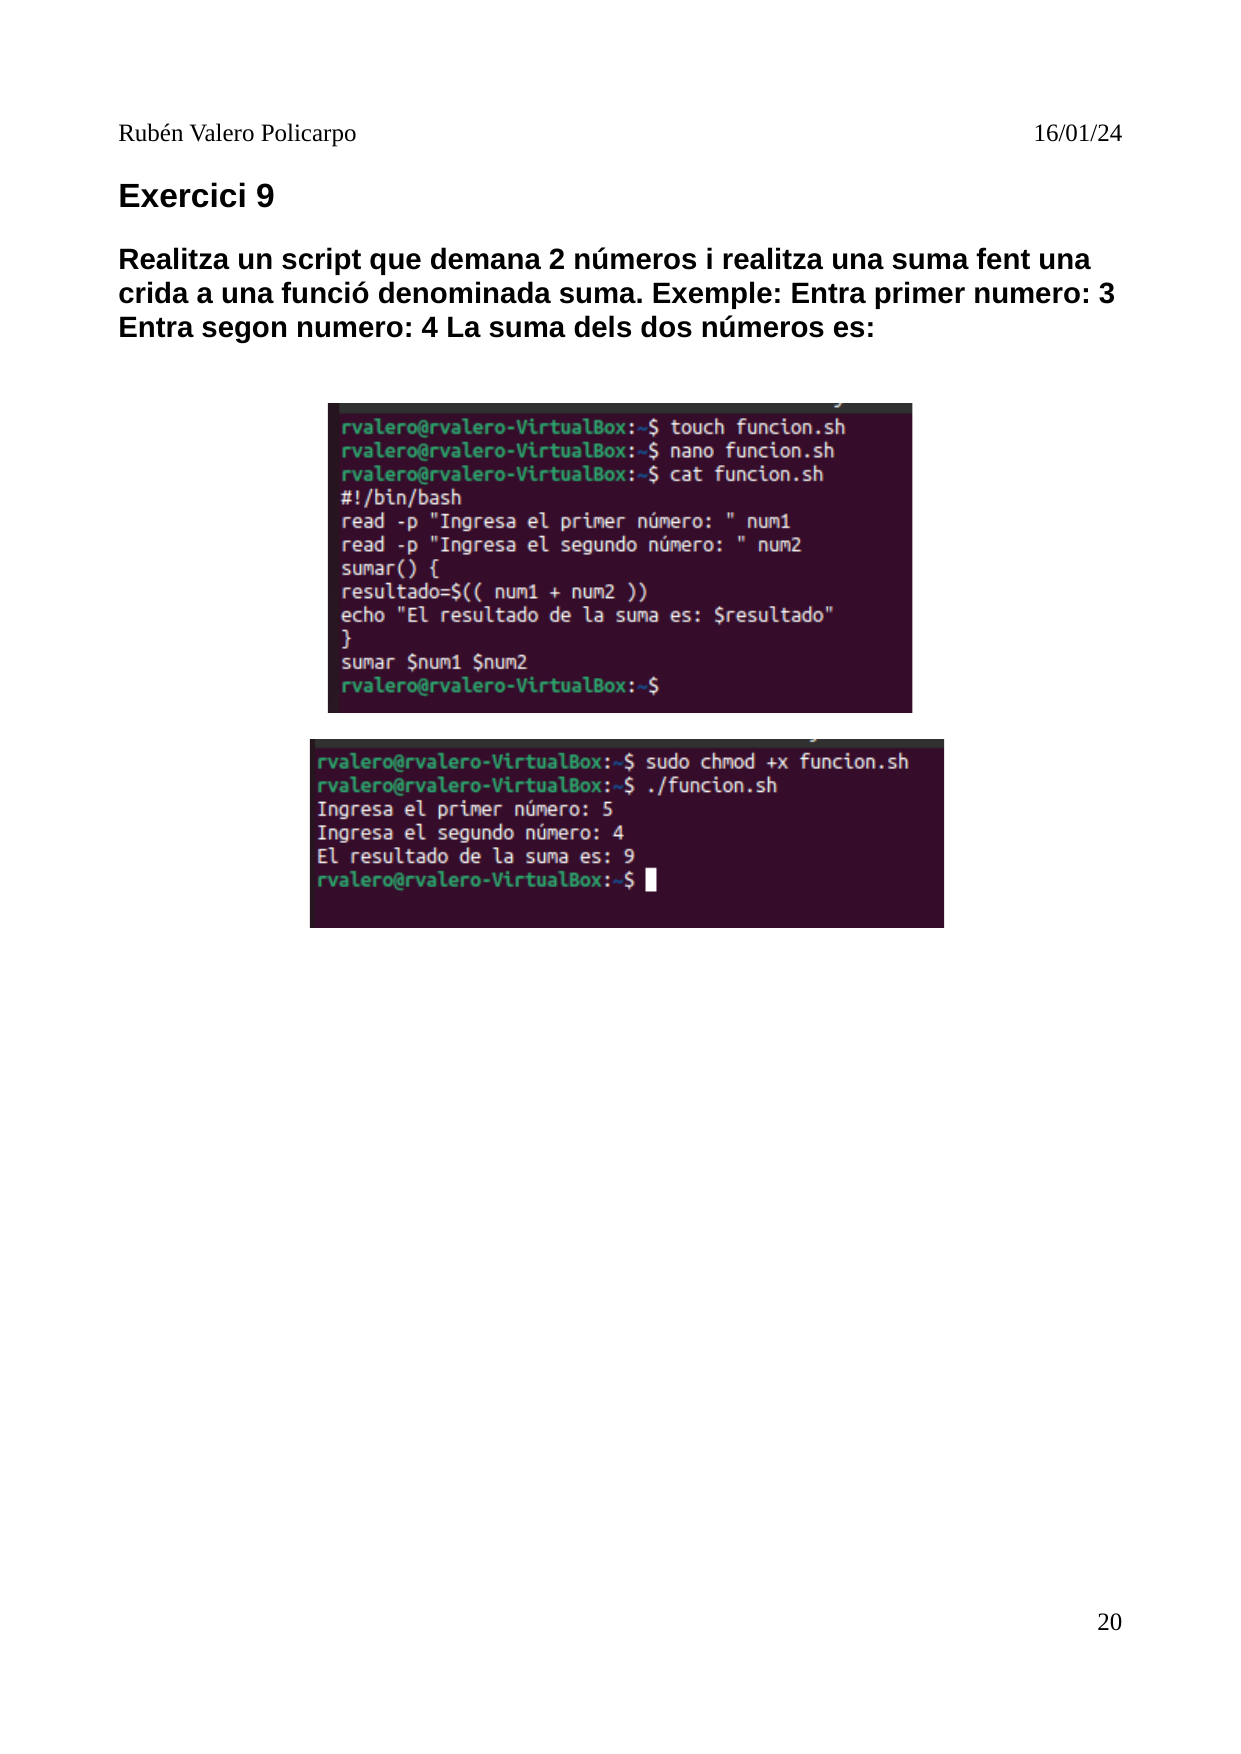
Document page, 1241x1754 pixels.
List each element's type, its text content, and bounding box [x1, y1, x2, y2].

picture [309, 739, 945, 928]
subtitle Exercici 9 [118, 176, 1122, 215]
subtitle Realitza un script que demana 2 números i realitza una suma fent una crida a una funció denominada suma. Exemple: Entra primer numero: 3 Entra segon numero: 4 La suma dels dos números es: [118, 242, 1122, 343]
picture [327, 403, 913, 713]
